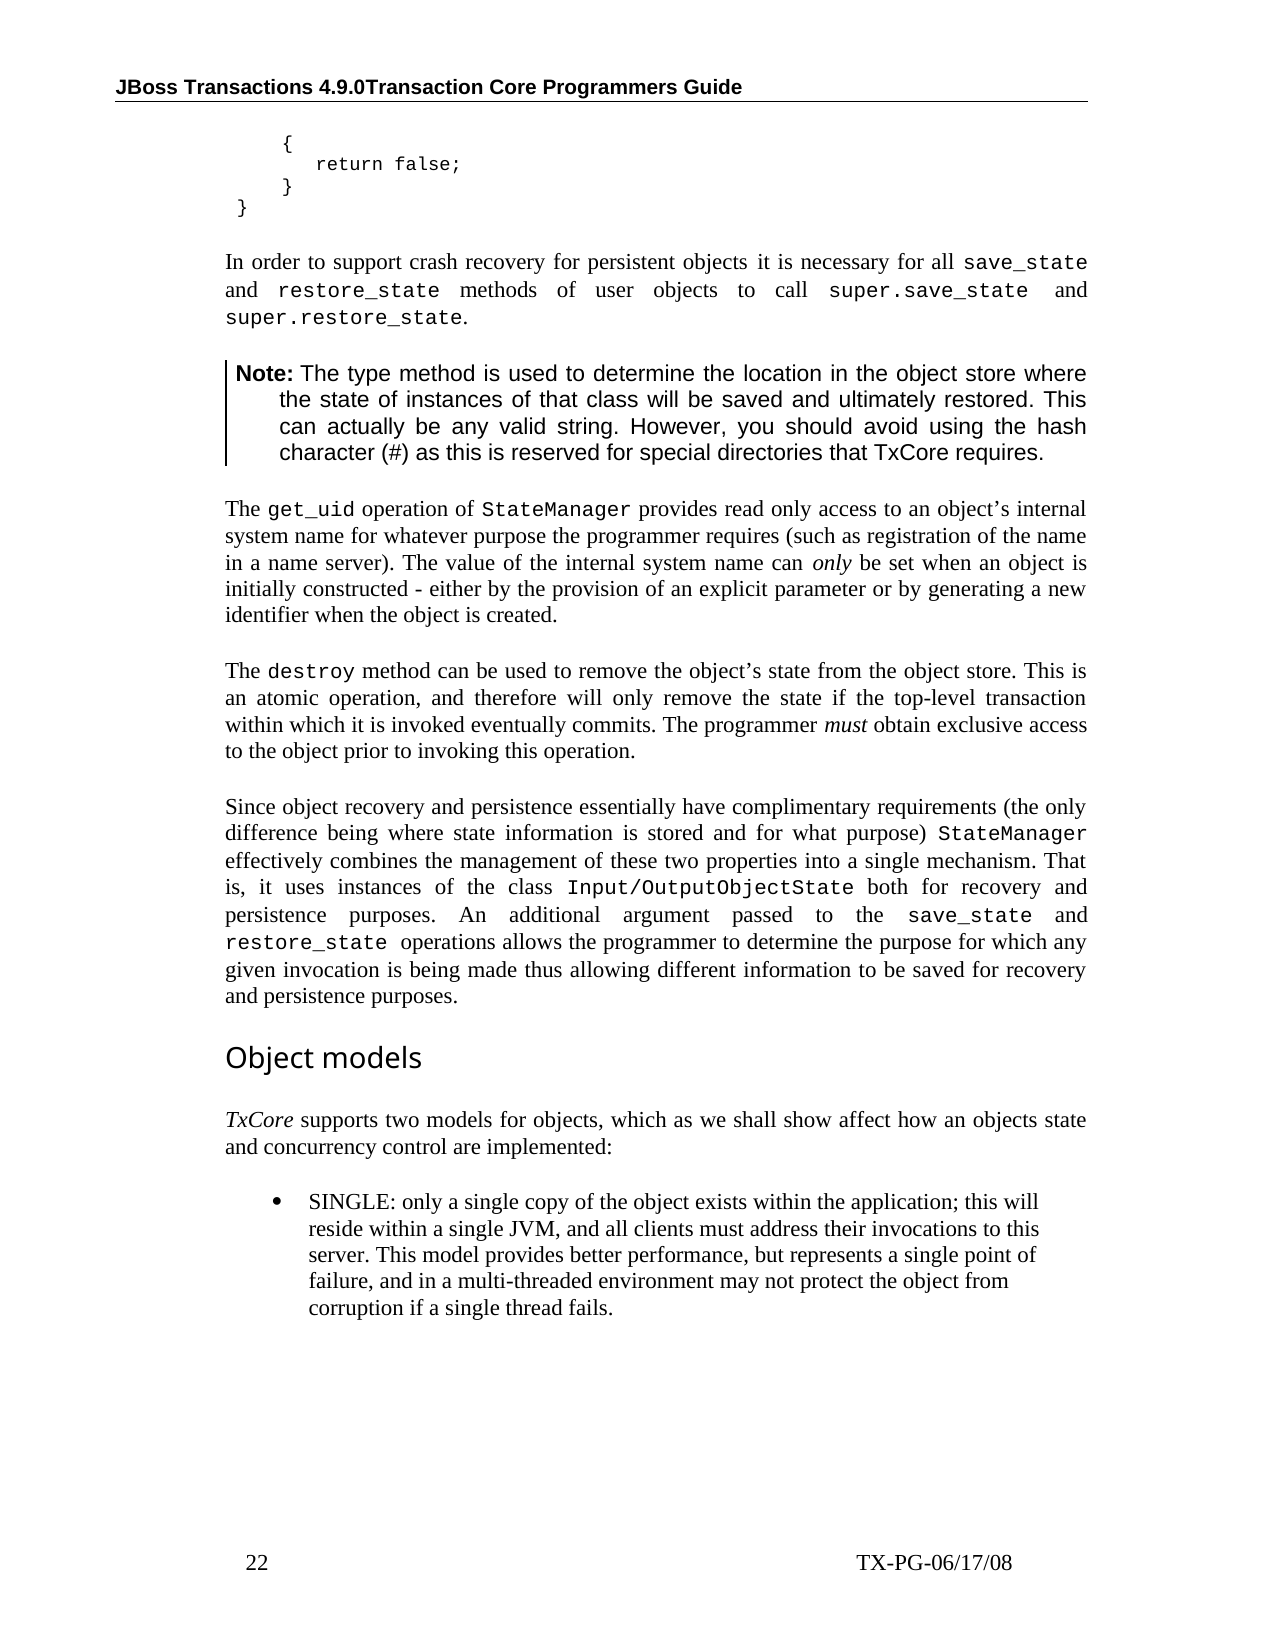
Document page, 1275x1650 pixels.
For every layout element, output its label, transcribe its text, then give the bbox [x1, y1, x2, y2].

list SINGLE: only a single copy of the object exists within the application; this will reside within a single JVM, and all clients must address their invocations to this server. This model provides better performance, but represents a single point of failure, and in a multi-threaded environment may not protect the object from corruption if a single thread fails. [273, 1188, 1088, 1320]
text TxCore supports two models for objects, which as we shall show affect how an objects state and concurrency control are implemented: [225, 1107, 1088, 1159]
text The destroy method can be used to remove the object’s state from the object store. This is an atomic operation, and therefore will only remove the state if the top-level transaction within which it is invoked eventually commits. The programmer must obtain exclusive access to the object prior to invoking this operation. [225, 657, 1088, 763]
text { return false; } } [237, 134, 1088, 219]
text Since object recovery and persistence essentially have complimentary requirements (the only difference being where state information is stored and for what purpose) StateManager effectively combines the management of these two properties into a single mechanism. That is, it uses instances of the class Input/OutputObjectState both for recovery and persistence purposes. An additional argument passed to the save_state and restore_state operations allows the programmer to determine the purpose for which any given invocation is being made thus allowing different information to be saved for recovery and persistence purposes. [225, 793, 1088, 1008]
list The type method is used to determine the location in the object store where the state of instances of that class will be saved and ultimately restored. This can actually be any valid string. However, you should avoid using the hash character (#) as this is reserved for special directories that TxCore requires. [227, 360, 1088, 466]
text The get_uid operation of StateManager provides read only access to an object’s internal system name for whatever purpose the programmer requires (such as registration of the name in a name server). The value of the internal system name can only be set when an object is initially constructed - either by the provision of an explicit parameter or by generating a new identifier when the object is created. [225, 495, 1088, 628]
subtitle Object models [225, 1038, 1088, 1077]
text In order to support crash recovery for persistent objects it is necessary for all save_state and restore_state methods of user objects to call super.save_state and super.restore_state. [225, 248, 1088, 331]
